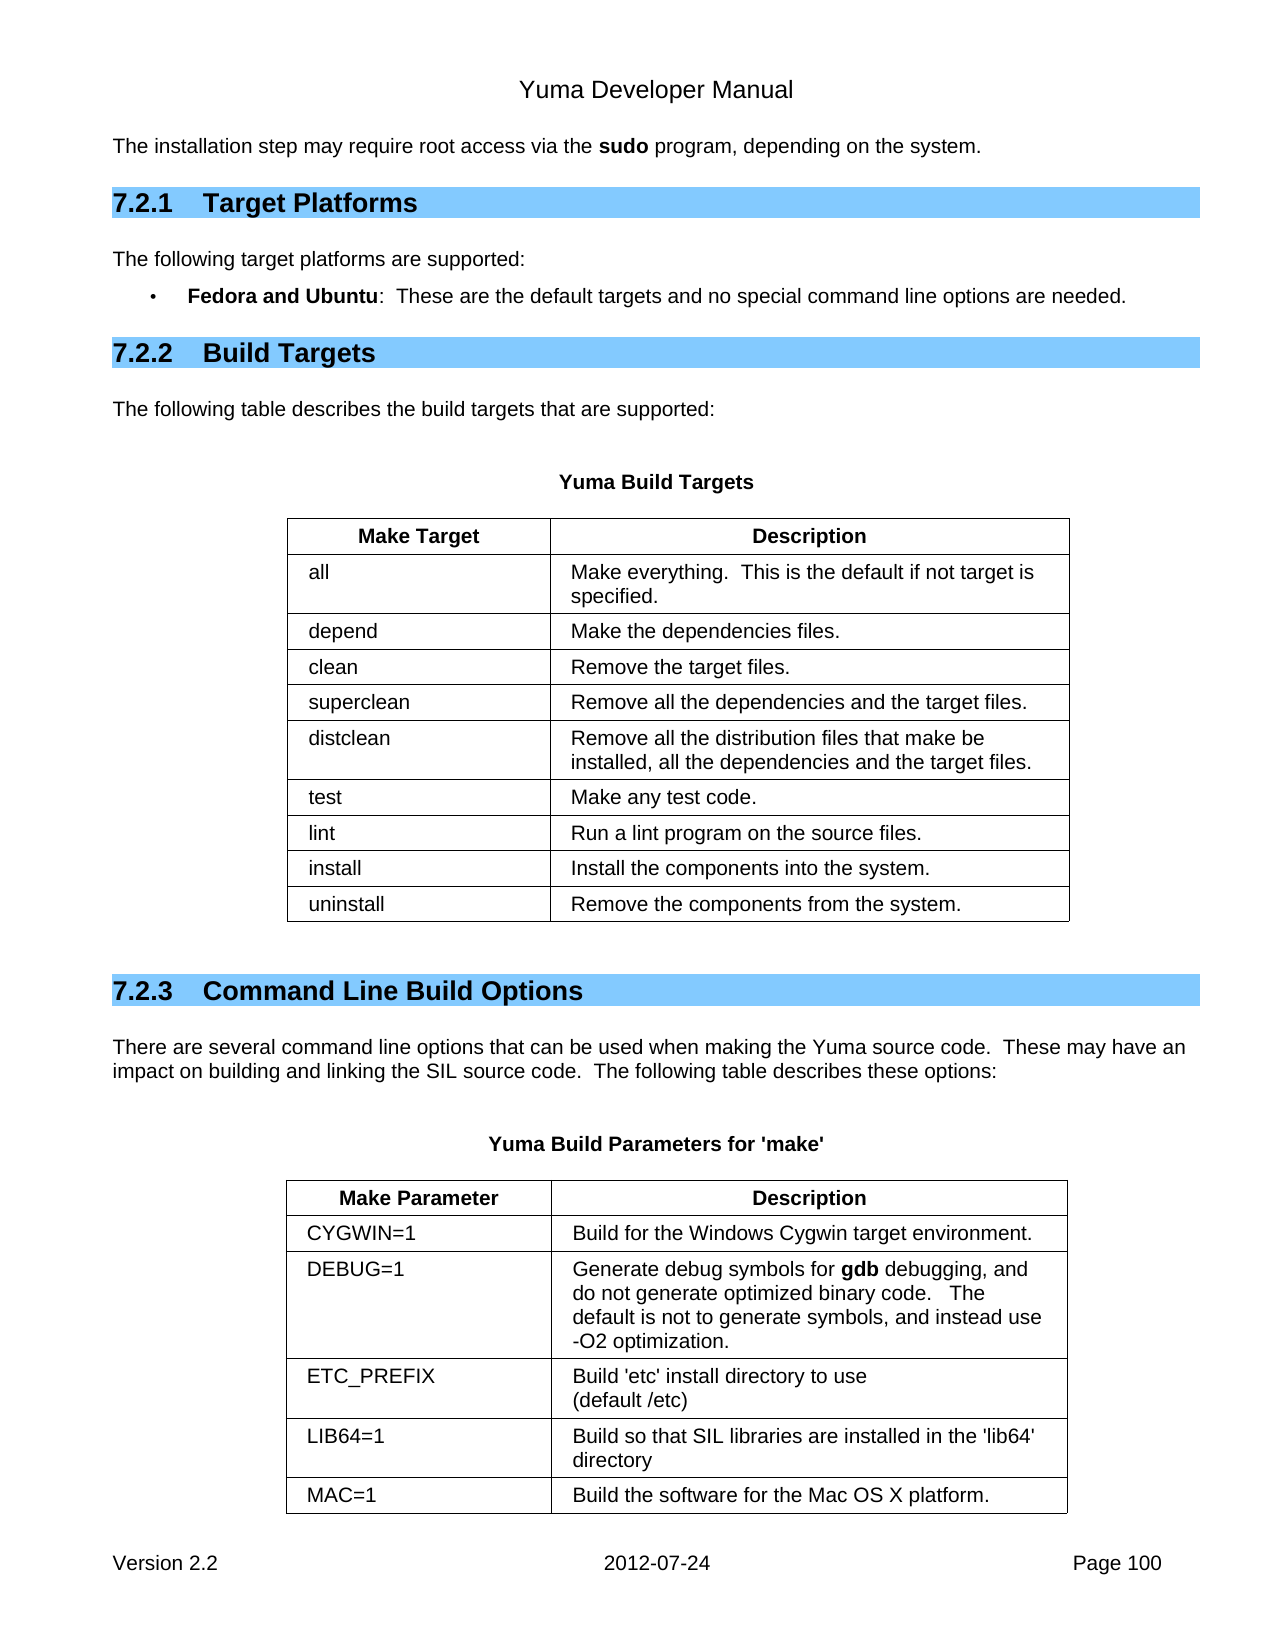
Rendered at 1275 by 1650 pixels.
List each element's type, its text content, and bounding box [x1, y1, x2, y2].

table_cell depend [288, 614, 550, 649]
table_cell clean [288, 650, 550, 684]
table_cell test [288, 780, 550, 815]
table_header Make Target [288, 519, 550, 554]
text There are several command line options that can be used when making the Yuma source code. These may have an impact on building and linking the SIL source code. The following table describes these options: [112, 1035, 1200, 1083]
subtitle Build Targets [112, 337, 1200, 368]
table_cell Build so that SIL libraries are installed in the 'lib64' directory [552, 1419, 1067, 1477]
table_cell install [288, 851, 550, 886]
table_cell ETC_PREFIX [287, 1359, 551, 1418]
subtitle Command Line Build Options [112, 974, 1200, 1006]
table_cell Remove all the distribution files that make be installed, all the dependencies and the target files. [551, 721, 1069, 779]
table_cell CYGWIN=1 [287, 1216, 551, 1251]
table_cell Generate debug symbols for gdb debugging, and do not generate optimized binary code. The default is not to generate symbols, and instead use -O2 optimization. [552, 1252, 1067, 1358]
text The installation step may require root access via the sudo program, depending on the system. [112, 134, 1200, 158]
subtitle Target Platforms [112, 187, 1200, 218]
table_cell LIB64=1 [287, 1419, 551, 1477]
table_cell MAC=1 [287, 1478, 551, 1513]
table_cell Remove all the dependencies and the target files. [551, 685, 1069, 720]
text The following target platforms are supported: [112, 247, 1200, 271]
text The following table describes the build targets that are supported: [112, 397, 1200, 421]
list Fedora and Ubuntu: These are the default targets and no special command line options are needed. [150, 284, 1200, 308]
table_cell Build the software for the Mac OS X platform. [552, 1478, 1067, 1513]
table_cell DEBUG=1 [287, 1252, 551, 1358]
table_cell Install the components into the system. [551, 851, 1069, 886]
subtitle Yuma Build Parameters for 'make' [127, 1132, 1185, 1156]
table_cell Remove the target files. [551, 650, 1069, 684]
table_cell Build for the Windows Cygwin target environment. [552, 1216, 1067, 1251]
table_cell lint [288, 816, 550, 850]
table_header Make Parameter [287, 1181, 551, 1215]
table_header Description [552, 1181, 1067, 1215]
table_header Description [551, 519, 1069, 554]
table_cell Make the dependencies files. [551, 614, 1069, 649]
table_cell Build 'etc' install directory to use (default /etc) [552, 1359, 1067, 1418]
table_cell Remove the components from the system. [551, 887, 1069, 921]
table_cell superclean [288, 685, 550, 720]
table_cell distclean [288, 721, 550, 779]
table_cell uninstall [288, 887, 550, 921]
table_cell all [288, 555, 550, 613]
table_cell Make any test code. [551, 780, 1069, 815]
table_cell Make everything. This is the default if not target is specified. [551, 555, 1069, 613]
table_cell Run a lint program on the source files. [551, 816, 1069, 850]
subtitle Yuma Build Targets [127, 470, 1185, 494]
